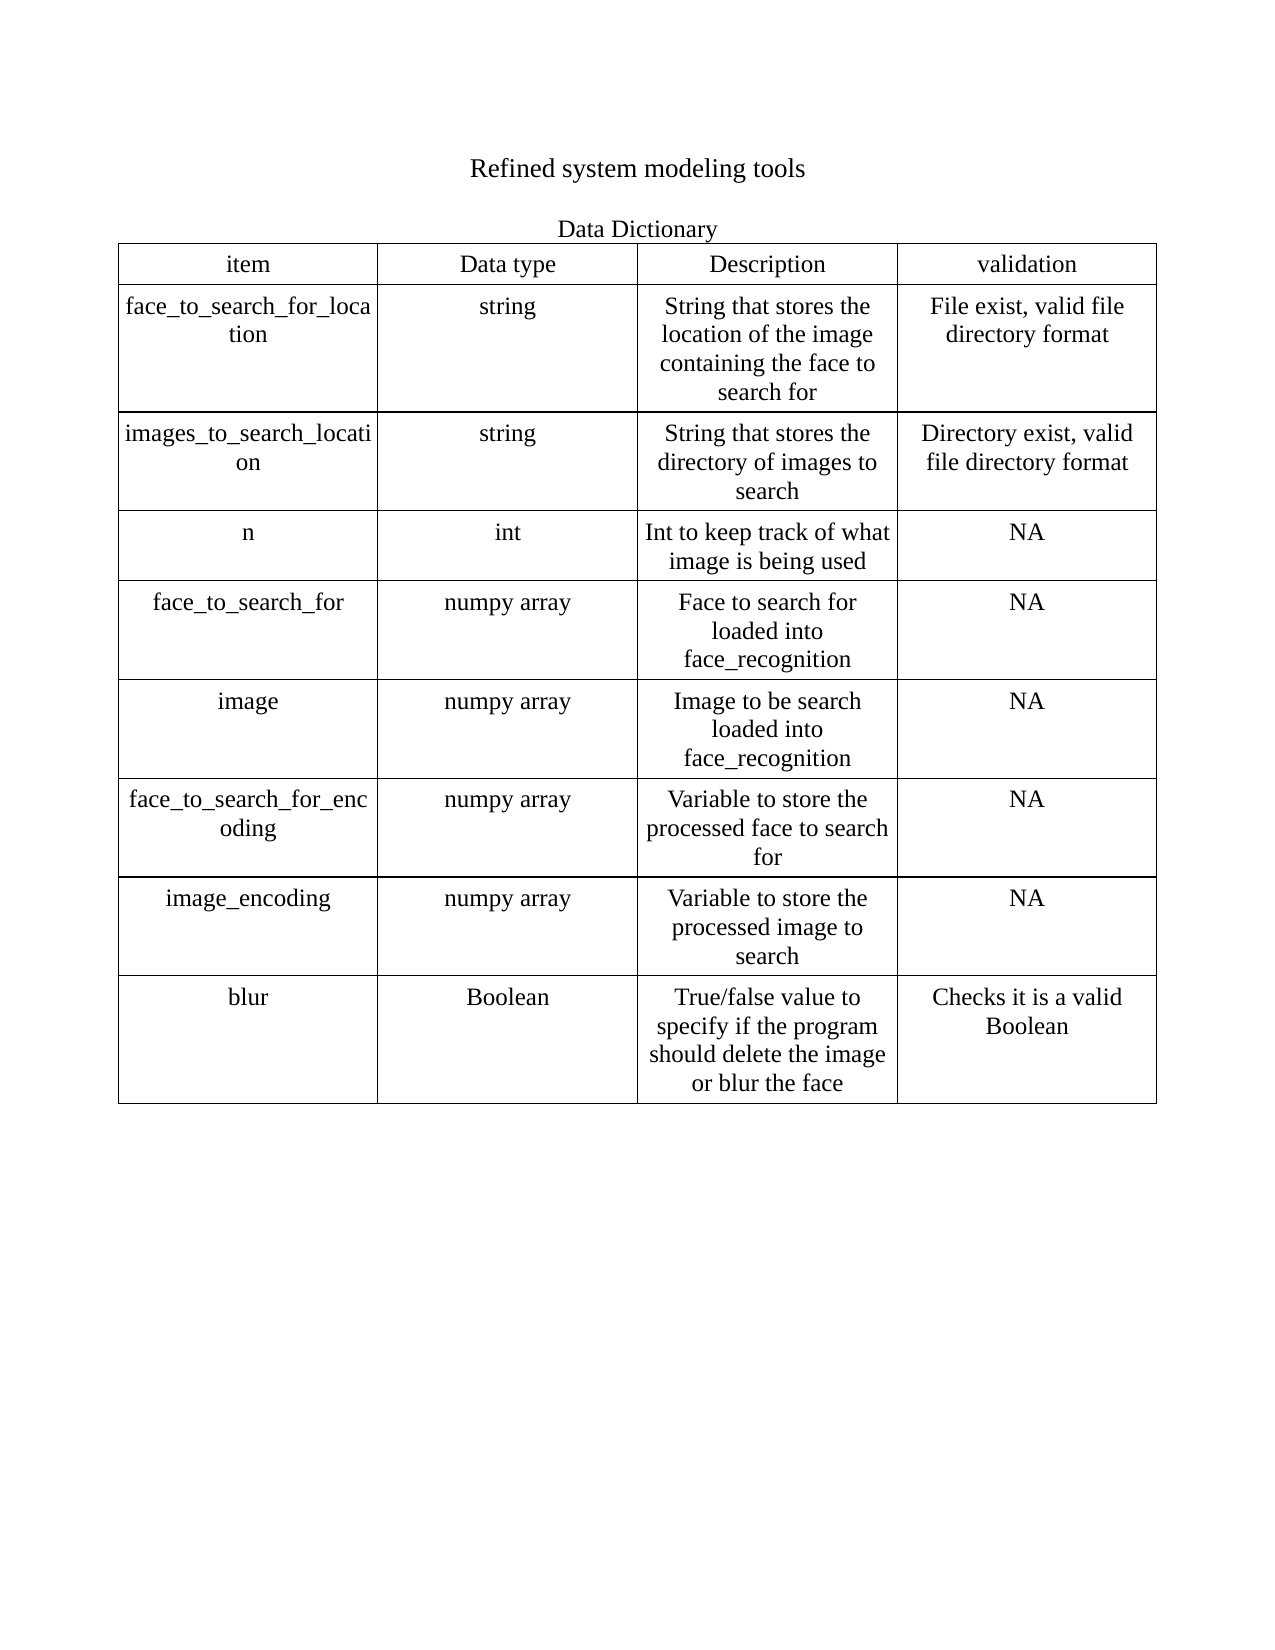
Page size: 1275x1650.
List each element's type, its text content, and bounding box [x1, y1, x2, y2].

table_cell numpy array [378, 779, 637, 876]
table_cell face_to_search_for [119, 581, 377, 679]
table_cell NA [898, 581, 1156, 679]
text Data Dictionary [118, 214, 1157, 243]
table_cell NA [898, 511, 1156, 580]
table_cell Variable to store the processed image to search [638, 878, 897, 975]
table_header validation [898, 244, 1156, 284]
table_cell image [119, 680, 377, 778]
table_cell Image to be search loaded into face_recognition [638, 680, 897, 778]
table_cell images_to_search_location [119, 413, 377, 510]
table_cell String that stores the directory of images to search [638, 413, 897, 510]
table_cell Variable to store the processed face to search for [638, 779, 897, 876]
table_cell face_to_search_for_encoding [119, 779, 377, 876]
table_cell Checks it is a valid Boolean [898, 976, 1156, 1103]
table_cell blur [119, 976, 377, 1103]
table_cell NA [898, 878, 1156, 975]
table_header item [119, 244, 377, 284]
table_cell String that stores the location of the image containing the face to search for [638, 285, 897, 411]
table_cell NA [898, 779, 1156, 876]
table_cell int [378, 511, 637, 580]
table_cell File exist, valid file directory format [898, 285, 1156, 411]
table_cell string [378, 285, 637, 411]
table_header Description [638, 244, 897, 284]
table_cell Boolean [378, 976, 637, 1103]
table_cell numpy array [378, 680, 637, 778]
text Refined system modeling tools [118, 152, 1157, 183]
table_cell Face to search for loaded into face_recognition [638, 581, 897, 679]
table_cell NA [898, 680, 1156, 778]
table_cell Int to keep track of what image is being used [638, 511, 897, 580]
table_header Data type [378, 244, 637, 284]
table_cell string [378, 413, 637, 510]
table_cell image_encoding [119, 878, 377, 975]
table_cell True/false value to specify if the program should delete the image or blur the face [638, 976, 897, 1103]
table_cell numpy array [378, 581, 637, 679]
table_cell numpy array [378, 878, 637, 975]
table_cell n [119, 511, 377, 580]
table_cell Directory exist, valid file directory format [898, 413, 1156, 510]
table_cell face_to_search_for_location [119, 285, 377, 411]
